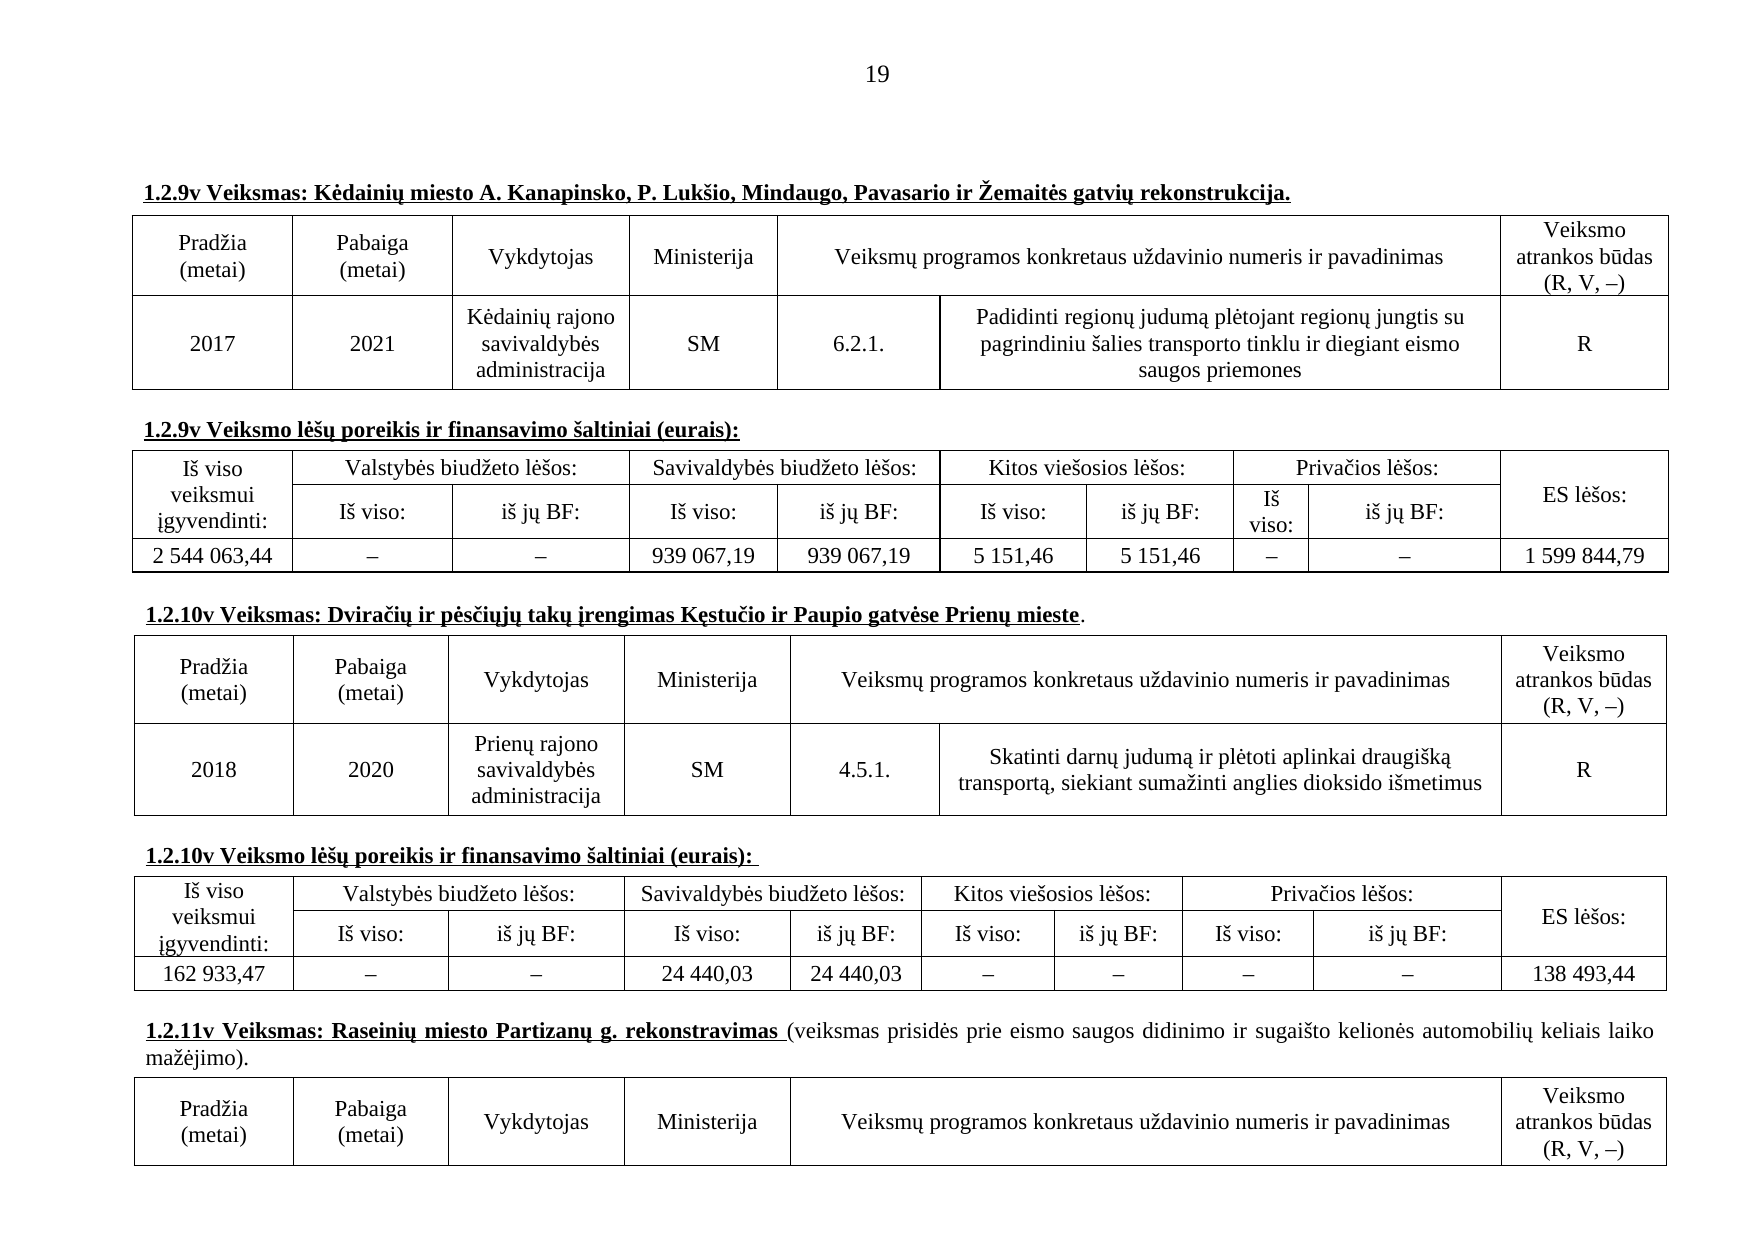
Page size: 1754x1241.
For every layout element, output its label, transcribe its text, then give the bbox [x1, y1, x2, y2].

table_cell 939 067,19 [630, 539, 777, 571]
table_cell [1667, 876, 1694, 910]
table_cell Veiksmų programos konkretaus uždavinio numeris ir pavadinimas [791, 636, 1501, 722]
table_cell [128, 538, 132, 571]
table_cell Pradžia (metai) [135, 1078, 293, 1165]
table_cell Vykdytojas [449, 1078, 624, 1165]
table_cell [128, 815, 134, 876]
table_cell Ministerija [625, 1078, 790, 1165]
table_cell [1666, 990, 1694, 1077]
table_header [1669, 145, 1694, 215]
table_cell – [453, 539, 629, 571]
table_cell Iš viso: [625, 911, 790, 956]
table_cell Veiksmo atrankos būdas (R, V, –) [1501, 216, 1668, 295]
table_cell Pabaiga (metai) [294, 1078, 448, 1165]
table_header [1666, 601, 1694, 635]
table_cell 162 933,47 [135, 957, 293, 990]
table_cell [128, 450, 132, 484]
table_header [128, 145, 132, 215]
table_cell Privačios lėšos: [1183, 877, 1501, 910]
table_cell – [922, 957, 1054, 990]
table_cell Veiksmo atrankos būdas (R, V, –) [1502, 636, 1666, 722]
table_cell Kitos viešosios lėšos: [941, 451, 1233, 484]
table_cell [1669, 215, 1694, 295]
table_cell iš jų BF: [778, 485, 939, 538]
table_cell 4.5.1. [791, 724, 939, 815]
table_cell 1.2.11v Veiksmas: Raseinių miesto Partizanų g. rekonstravimas (veiksmas prisidės prie eismo saugos didinimo ir sugaišto kelionės automobilių keliais laiko mažėjimo). [134, 991, 1666, 1077]
table_cell [128, 910, 134, 956]
table_cell – [1309, 539, 1500, 571]
table_cell Padidinti regionų judumą plėtojant regionų jungtis su pagrindiniu šalies transporto tinklu ir diegiant eismo saugos priemones [941, 296, 1500, 389]
table_cell – [294, 957, 448, 990]
table_cell 2018 [135, 724, 293, 815]
table_cell iš jų BF: [791, 911, 921, 956]
table_cell [1667, 635, 1694, 722]
table_cell ES lėšos: [1502, 877, 1666, 956]
table_cell [128, 389, 132, 450]
table_cell Pradžia (metai) [133, 216, 292, 295]
table_cell [128, 723, 134, 815]
table_cell SM [630, 296, 777, 389]
table_cell Veiksmų programos konkretaus uždavinio numeris ir pavadinimas [778, 216, 1500, 295]
table_header 1.2.9v Veiksmas: Kėdainių miesto A. Kanapinsko, P. Lukšio, Mindaugo, Pavasario ir Žemaitės gatvių rekonstrukcija. [132, 145, 1668, 215]
table_cell [1667, 910, 1694, 956]
table_cell iš jų BF: [1314, 911, 1501, 956]
table_cell iš jų BF: [1055, 911, 1182, 956]
table_cell Valstybės biudžeto lėšos: [294, 877, 624, 910]
table_cell [128, 484, 132, 538]
table_cell 1 599 844,79 [1501, 539, 1668, 571]
table_header [128, 601, 134, 635]
table_cell iš jų BF: [1309, 485, 1500, 538]
table_cell Iš viso: [1183, 911, 1313, 956]
table_cell 24 440,03 [791, 957, 921, 990]
table_cell 24 440,03 [625, 957, 790, 990]
table_cell 2021 [293, 296, 452, 389]
table_cell Veiksmų programos konkretaus uždavinio numeris ir pavadinimas [791, 1078, 1501, 1165]
table_cell – [449, 957, 624, 990]
table_cell Vykdytojas [449, 636, 624, 722]
table_cell iš jų BF: [449, 911, 624, 956]
table_cell – [1234, 539, 1308, 571]
table_cell Valstybės biudžeto lėšos: [293, 451, 629, 484]
table_cell – [1055, 957, 1182, 990]
table_cell iš jų BF: [453, 485, 629, 538]
table_cell [1669, 450, 1694, 484]
table_cell Privačios lėšos: [1234, 451, 1500, 484]
table_cell [1667, 956, 1694, 990]
table_cell 5 151,46 [1087, 539, 1233, 571]
table_cell Vykdytojas [453, 216, 629, 295]
table_cell [1669, 295, 1694, 389]
table_cell Iš viso: [922, 911, 1054, 956]
table_cell [128, 956, 134, 990]
table_cell Iš viso: [1234, 485, 1308, 538]
table_cell 5 151,46 [941, 539, 1086, 571]
table_cell – [1314, 957, 1501, 990]
table_cell 6.2.1. [778, 296, 939, 389]
table_cell Iš viso: [294, 911, 448, 956]
table_cell [128, 876, 134, 910]
table_cell 138 493,44 [1502, 957, 1666, 990]
table_cell SM [625, 724, 790, 815]
table_cell R [1502, 724, 1666, 815]
table_cell [1667, 723, 1694, 815]
table_cell [128, 635, 134, 722]
table_cell Pradžia (metai) [135, 636, 293, 722]
table_cell [1669, 484, 1694, 538]
table_cell [128, 990, 134, 1077]
table_cell Kitos viešosios lėšos: [922, 877, 1182, 910]
table_cell [128, 1077, 134, 1165]
table_cell R [1501, 296, 1668, 389]
table_cell – [293, 539, 452, 571]
table_cell Pabaiga (metai) [294, 636, 448, 722]
table_cell [1669, 538, 1694, 571]
table_cell 1.2.9v Veiksmo lėšų poreikis ir finansavimo šaltiniai (eurais): [132, 390, 1668, 450]
table_cell [128, 215, 132, 295]
table_cell Ministerija [630, 216, 777, 295]
table_cell ES lėšos: [1501, 451, 1668, 538]
table_cell 2020 [294, 724, 448, 815]
table_cell Iš viso veiksmui įgyvendinti: [135, 877, 293, 956]
table_cell 2 544 063,44 [133, 539, 292, 571]
table_cell [128, 295, 132, 389]
table_cell Ministerija [625, 636, 790, 722]
table_header 1.2.10v Veiksmas: Dviračių ir pėsčiųjų takų įrengimas Kęstučio ir Paupio gatvėse Prienų mieste. [134, 601, 1666, 635]
table_cell Iš viso: [293, 485, 452, 538]
table_cell [1666, 815, 1694, 876]
table_cell [1667, 1077, 1694, 1165]
table_cell Prienų rajono savivaldybės administracija [449, 724, 624, 815]
table_cell 1.2.10v Veiksmo lėšų poreikis ir finansavimo šaltiniai (eurais): [134, 816, 1666, 876]
table_cell Iš viso veiksmui įgyvendinti: [133, 451, 292, 538]
table_cell Savivaldybės biudžeto lėšos: [625, 877, 921, 910]
table_cell Pabaiga (metai) [293, 216, 452, 295]
table_cell – [1183, 957, 1313, 990]
table_cell Veiksmo atrankos būdas (R, V, –) [1502, 1078, 1666, 1165]
table_cell iš jų BF: [1087, 485, 1233, 538]
table_cell Iš viso: [630, 485, 777, 538]
table_cell Iš viso: [941, 485, 1086, 538]
table_cell [1669, 389, 1694, 450]
table_cell Kėdainių rajono savivaldybės administracija [453, 296, 629, 389]
table_cell 939 067,19 [778, 539, 939, 571]
table_cell Skatinti darnų judumą ir plėtoti aplinkai draugišką transportą, siekiant sumažinti anglies dioksido išmetimus [940, 724, 1501, 815]
table_cell 2017 [133, 296, 292, 389]
table_cell Savivaldybės biudžeto lėšos: [630, 451, 939, 484]
